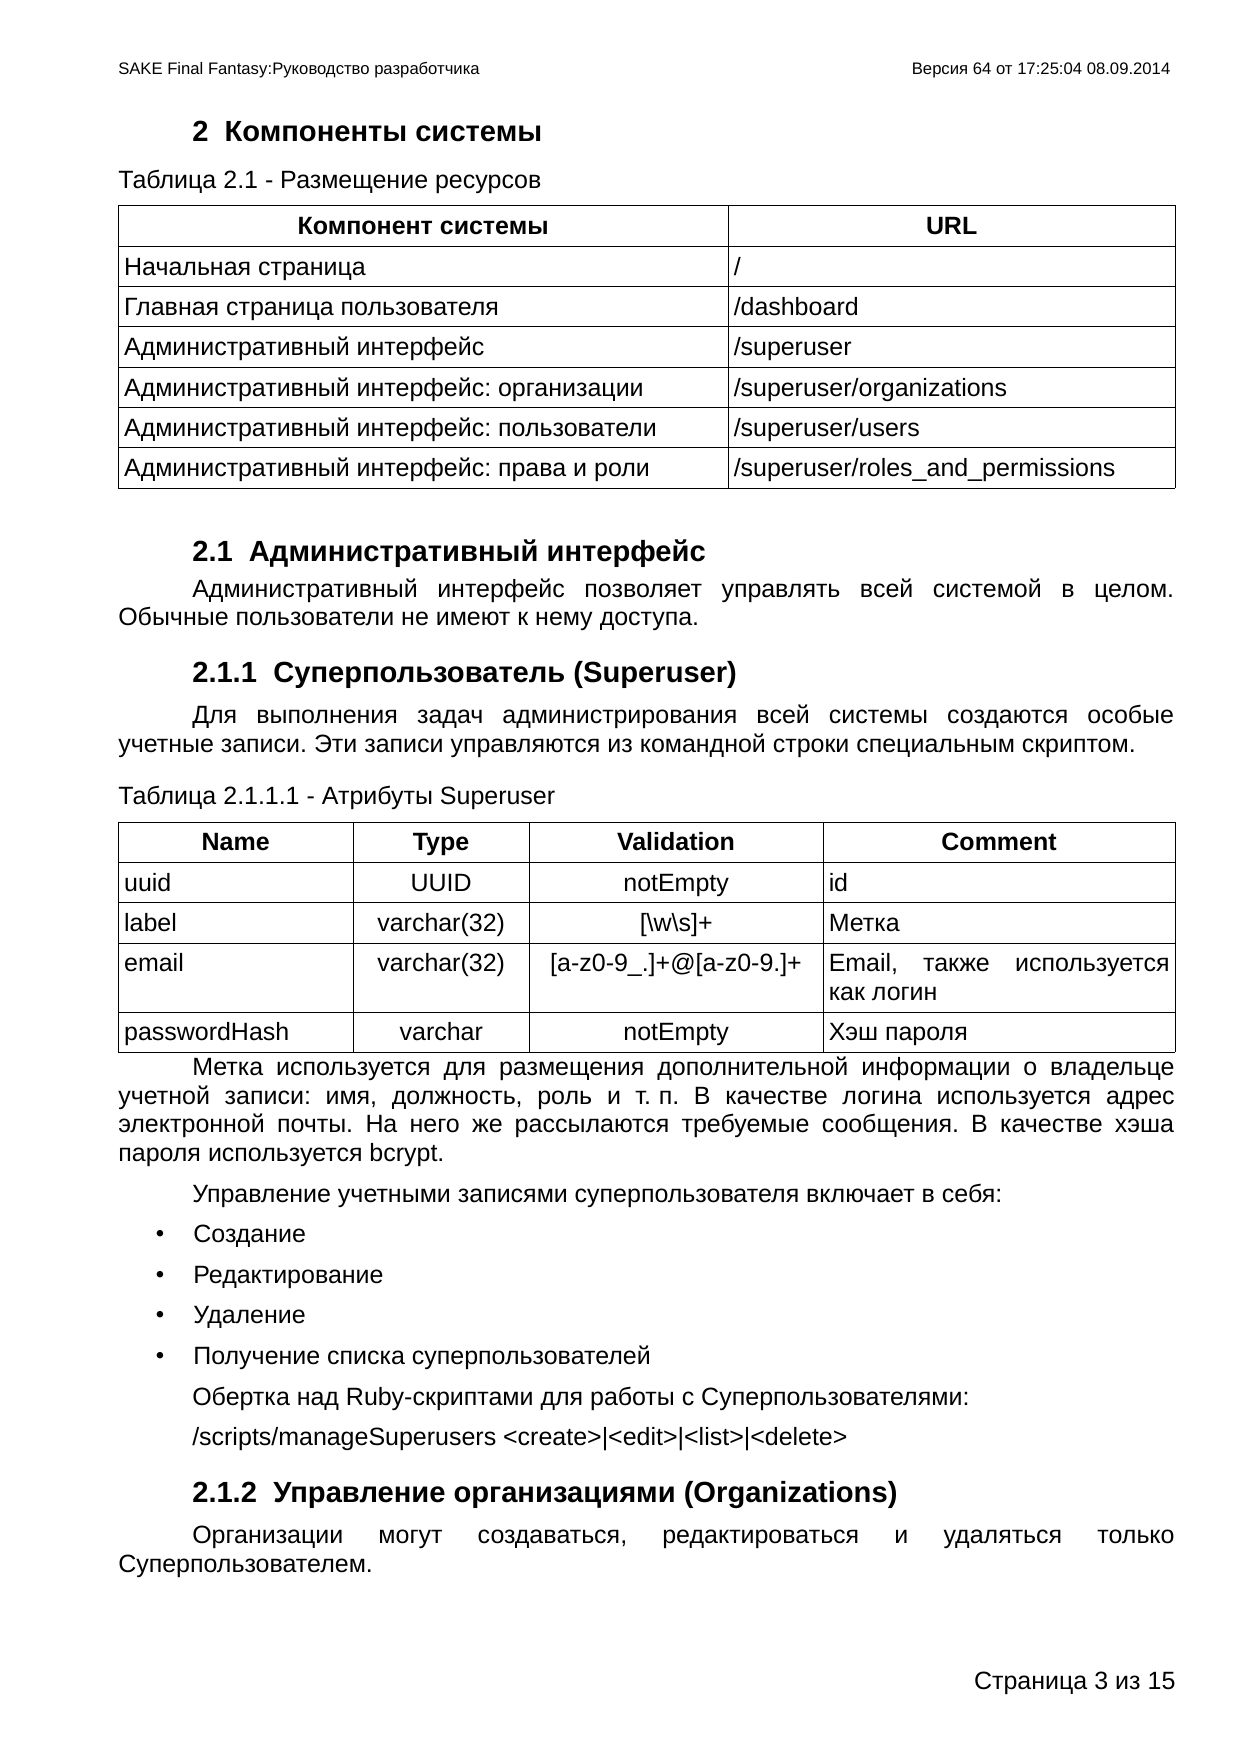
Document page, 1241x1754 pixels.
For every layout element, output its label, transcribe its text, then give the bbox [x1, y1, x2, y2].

table_cell /superuser/organizations [729, 368, 1175, 407]
table_cell /superuser/users [729, 408, 1175, 447]
text Для выполнения задач администрирования всей системы создаются особые учетные записи. Эти записи управляются из командной строки специальным скриптом. [118, 700, 1175, 757]
text /scripts/manageSuperusers <create>|<edit>|<list>|<delete> [118, 1422, 1175, 1451]
list Создание [156, 1219, 1175, 1248]
table_cell UUID [354, 863, 529, 902]
text Управление учетными записями суперпользователя включает в себя: [118, 1179, 1175, 1207]
table_cell Главная страница пользователя [119, 287, 728, 326]
table_cell [a-z0-9_.]+@[a-z0-9.]+ [530, 944, 823, 1012]
text Административный интерфейс позволяет управлять всей системой в целом. Обычные пользователи не имеют к нему доступа. [118, 574, 1175, 631]
subtitle Управление организациями (Organizations) [118, 1474, 1175, 1508]
table_header Comment [824, 823, 1175, 862]
table_header URL [729, 206, 1175, 246]
table_cell id [824, 863, 1175, 902]
table_cell email [119, 944, 353, 1012]
table_cell / [729, 247, 1175, 286]
table_cell notEmpty [530, 1013, 823, 1052]
list Удаление [156, 1301, 1175, 1329]
list Получение списка суперпользователей [156, 1341, 1175, 1370]
table_cell Метка [824, 903, 1175, 942]
subtitle Компоненты системы [118, 114, 1175, 147]
table_cell Начальная страница [119, 247, 728, 286]
table_cell [\w\s]+ [530, 903, 823, 942]
table_cell Административный интерфейс: организации [119, 368, 728, 407]
subtitle Административный интерфейс [118, 534, 1175, 568]
table_cell /superuser/roles_and_permissions [729, 448, 1175, 488]
text Таблица 2.1.1.1 - Атрибуты Superuser [118, 781, 1175, 810]
table_cell notEmpty [530, 863, 823, 902]
table_header Type [354, 823, 529, 862]
text Обертка над Ruby-скриптами для работы с Суперпользователями: [118, 1382, 1175, 1411]
table_cell Административный интерфейс [119, 327, 728, 367]
table_cell Email, также используется как логин [824, 944, 1175, 1012]
table_cell Административный интерфейс: права и роли [119, 448, 728, 488]
table_cell /dashboard [729, 287, 1175, 326]
table_cell varchar [354, 1013, 529, 1052]
table_cell varchar(32) [354, 944, 529, 1012]
table_header Name [119, 823, 353, 862]
table_cell Хэш пароля [824, 1013, 1175, 1052]
text Организации могут создаваться, редактироваться и удаляться только Суперпользователем. [118, 1520, 1175, 1577]
list Редактирование [156, 1260, 1175, 1289]
table_cell label [119, 903, 353, 942]
table_cell varchar(32) [354, 903, 529, 942]
table_header Компонент системы [119, 206, 728, 246]
text Таблица 2.1 - Размещение ресурсов [118, 165, 1175, 194]
table_header Validation [530, 823, 823, 862]
subtitle Суперпользователь (Superuser) [118, 655, 1175, 688]
text Метка используется для размещения дополнительной информации о владельце учетной записи: имя, должность, роль и т. п. В качестве логина используется адрес электронной почты. На него же рассылаются требуемые сообщения. В качестве хэша пароля используется bcrypt. [118, 1053, 1175, 1167]
table_cell Административный интерфейс: пользователи [119, 408, 728, 447]
table_cell /superuser [729, 327, 1175, 367]
table_cell passwordHash [119, 1013, 353, 1052]
table_cell uuid [119, 863, 353, 902]
